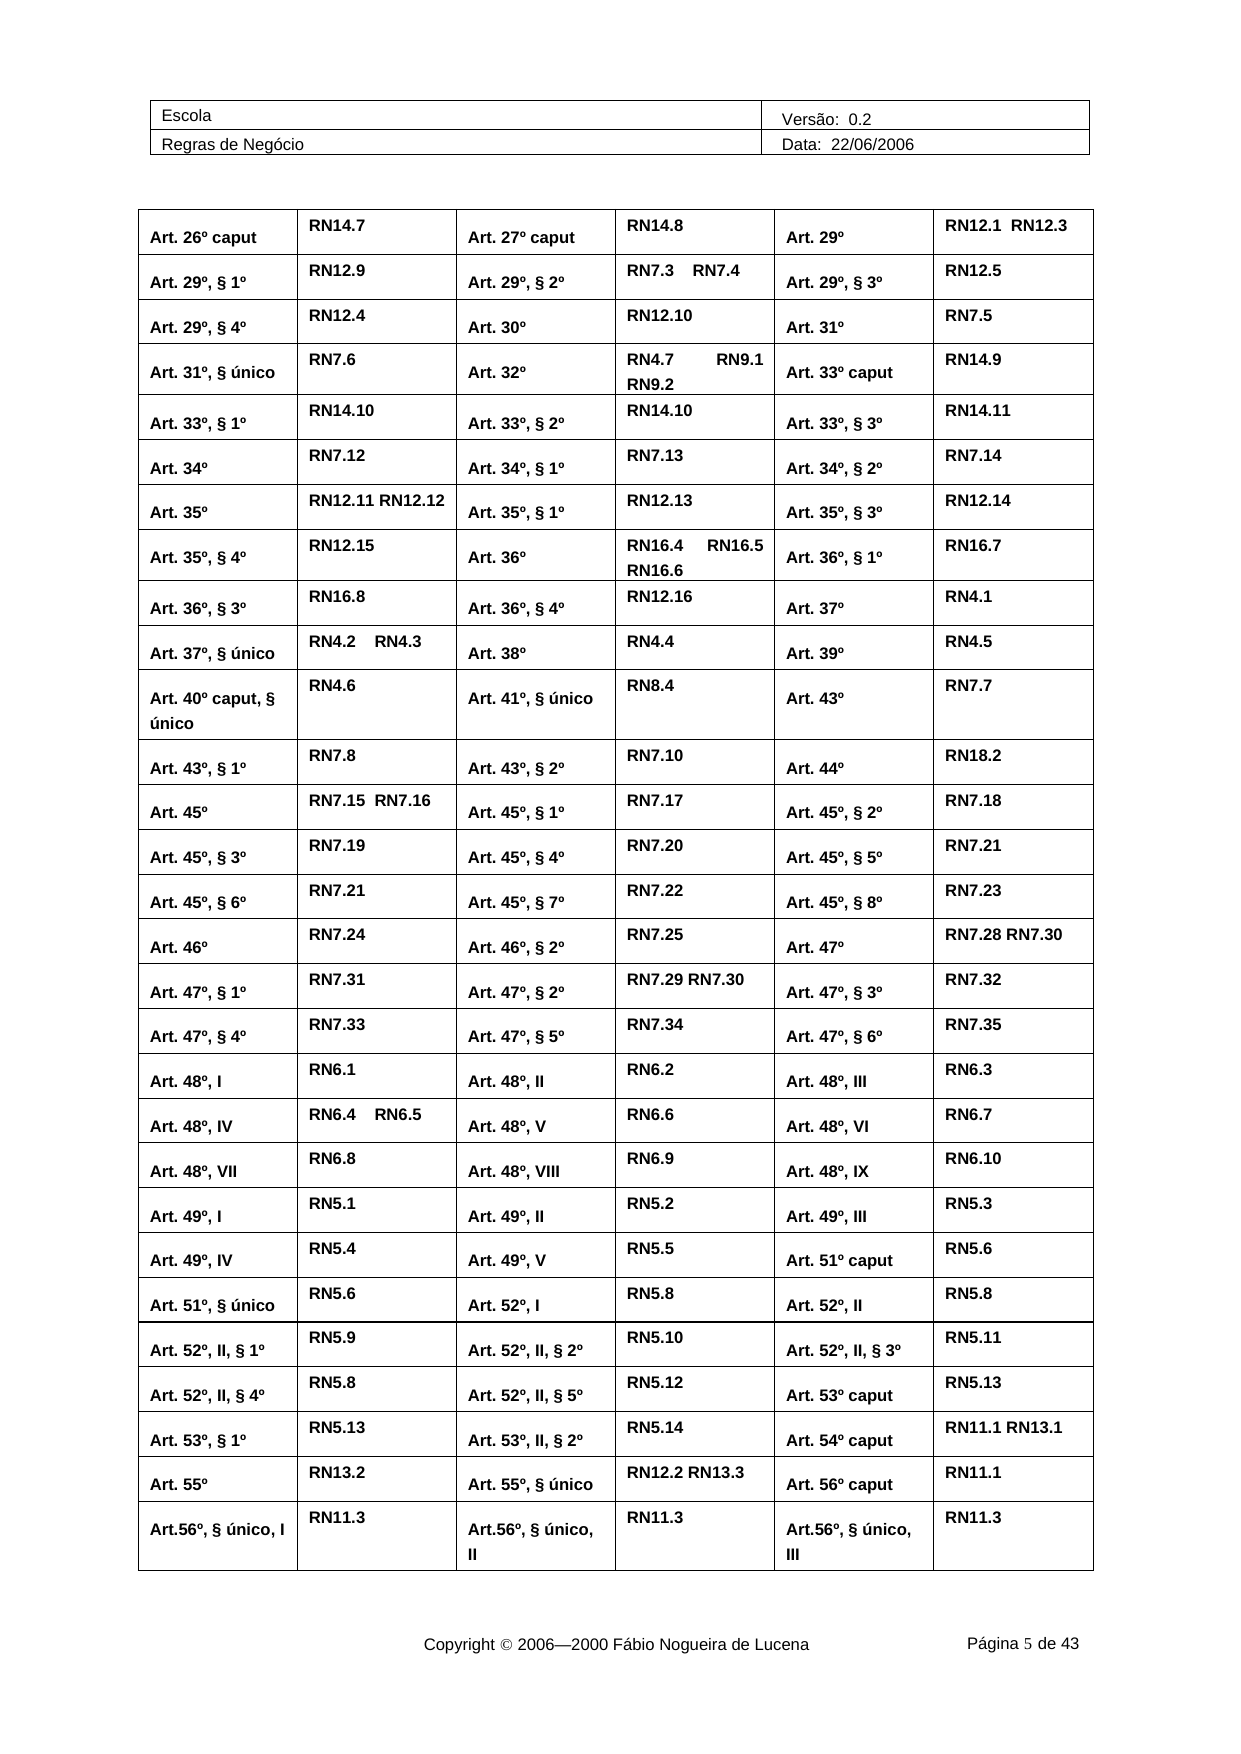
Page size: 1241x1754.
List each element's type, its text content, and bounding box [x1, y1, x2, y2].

table_cell Art. 51º caput [775, 1233, 933, 1277]
table_cell Art. 48º, VII [139, 1143, 297, 1187]
table_cell Art. 53º, § 1º [139, 1412, 297, 1456]
table_cell RN5.8 [616, 1278, 774, 1321]
table_cell Art. 29º [775, 210, 933, 254]
table_cell RN7.21 [298, 875, 456, 918]
table_cell RN14.10 [616, 395, 774, 439]
table_cell Art.56º, § único, III [775, 1502, 933, 1570]
table_cell Art. 31º [775, 300, 933, 343]
table_cell Art. 47º, § 6º [775, 1009, 933, 1053]
table_cell RN12.9 [298, 255, 456, 298]
table_cell Art. 37º [775, 581, 933, 624]
table_cell Art. 46º, § 2º [457, 919, 615, 963]
table_cell RN7.12 [298, 440, 456, 484]
table_cell RN4.2 RN4.3 [298, 626, 456, 669]
table_cell Art. 45º, § 5º [775, 830, 933, 873]
table_cell Art. 34º [139, 440, 297, 484]
table_cell RN5.10 [616, 1323, 774, 1366]
table_cell Art. 45º, § 7º [457, 875, 615, 918]
table_cell Art. 34º, § 2º [775, 440, 933, 484]
table_cell RN11.3 [616, 1502, 774, 1570]
table_cell Art. 36º, § 1º [775, 530, 933, 580]
table_cell Art. 54º caput [775, 1412, 933, 1456]
table_cell Art. 48º, VIII [457, 1143, 615, 1187]
table_cell Art. 33º, § 2º [457, 395, 615, 439]
table_cell RN12.13 [616, 485, 774, 529]
table_cell RN6.1 [298, 1054, 456, 1097]
table_cell RN11.1 RN13.1 [934, 1412, 1093, 1456]
table_cell Art. 53º caput [775, 1367, 933, 1411]
table_cell RN5.13 [298, 1412, 456, 1456]
table_cell RN16.8 [298, 581, 456, 624]
table_cell Art. 51º, § único [139, 1278, 297, 1321]
table_cell Art. 55º [139, 1457, 297, 1501]
table_cell RN7.23 [934, 875, 1093, 918]
table_cell RN4.1 [934, 581, 1093, 624]
table_cell RN7.3 RN7.4 [616, 255, 774, 298]
table_cell Art. 44º [775, 740, 933, 784]
table_cell Art. 45º [139, 785, 297, 829]
table_cell RN12.15 [298, 530, 456, 580]
table_cell Art. 36º, § 3º [139, 581, 297, 624]
table_cell Art. 43º, § 1º [139, 740, 297, 784]
table_cell RN11.3 [298, 1502, 456, 1570]
table_cell RN14.8 [616, 210, 774, 254]
table_cell Art. 35º [139, 485, 297, 529]
table_cell Art. 56º caput [775, 1457, 933, 1501]
table_cell RN6.3 [934, 1054, 1093, 1097]
table_cell RN4.4 [616, 626, 774, 669]
table_cell Art. 55º, § único [457, 1457, 615, 1501]
table_cell Art. 47º, § 5º [457, 1009, 615, 1053]
table_cell RN7.18 [934, 785, 1093, 829]
table_cell Art. 31º, § único [139, 344, 297, 394]
table_cell RN5.6 [298, 1278, 456, 1321]
table_cell RN4.5 [934, 626, 1093, 669]
table_cell RN5.8 [934, 1278, 1093, 1321]
table_cell Art.56º, § único, I [139, 1502, 297, 1570]
table_cell Art. 52º, II, § 2º [457, 1323, 615, 1366]
table_cell RN6.4 RN6.5 [298, 1099, 456, 1142]
table_cell RN5.3 [934, 1188, 1093, 1232]
table_cell Art. 53º, II, § 2º [457, 1412, 615, 1456]
table_cell Art. 29º, § 2º [457, 255, 615, 298]
table_cell RN11.3 [934, 1502, 1093, 1570]
table_cell RN11.1 [934, 1457, 1093, 1501]
table_cell RN14.9 [934, 344, 1093, 394]
table_cell Art. 35º, § 1º [457, 485, 615, 529]
table_cell RN16.4 RN16.5 RN16.6 [616, 530, 774, 580]
table_cell RN12.2 RN13.3 [616, 1457, 774, 1501]
table_cell Art. 45º, § 4º [457, 830, 615, 873]
table_cell RN7.25 [616, 919, 774, 963]
table_cell RN7.13 [616, 440, 774, 484]
table_cell Art. 47º, § 3º [775, 964, 933, 1008]
table_cell RN7.17 [616, 785, 774, 829]
table_cell RN7.21 [934, 830, 1093, 873]
table_cell Art. 48º, VI [775, 1099, 933, 1142]
table_cell Art. 29º, § 4º [139, 300, 297, 343]
table_cell Art. 47º, § 4º [139, 1009, 297, 1053]
table_cell RN18.2 [934, 740, 1093, 784]
table_cell RN7.32 [934, 964, 1093, 1008]
table_cell RN12.16 [616, 581, 774, 624]
table_cell RN7.19 [298, 830, 456, 873]
table_cell RN12.11 RN12.12 [298, 485, 456, 529]
table_cell RN5.13 [934, 1367, 1093, 1411]
table_cell RN5.11 [934, 1323, 1093, 1366]
table_cell Art. 37º, § único [139, 626, 297, 669]
table_cell Art. 45º, § 3º [139, 830, 297, 873]
table_cell Art. 45º, § 1º [457, 785, 615, 829]
table_cell Art.56º, § único, II [457, 1502, 615, 1570]
table_cell RN5.1 [298, 1188, 456, 1232]
table_cell Art. 29º, § 3º [775, 255, 933, 298]
table_cell Art. 45º, § 6º [139, 875, 297, 918]
table_cell Art. 48º, IX [775, 1143, 933, 1187]
table_cell Art. 39º [775, 626, 933, 669]
table_cell RN5.9 [298, 1323, 456, 1366]
table_cell Art. 52º, II, § 5º [457, 1367, 615, 1411]
table_cell RN7.28 RN7.30 [934, 919, 1093, 963]
table_cell Art. 45º, § 2º [775, 785, 933, 829]
table_cell Art. 35º, § 3º [775, 485, 933, 529]
table_cell RN7.31 [298, 964, 456, 1008]
table_cell Art. 46º [139, 919, 297, 963]
table_cell RN6.7 [934, 1099, 1093, 1142]
table_cell RN5.4 [298, 1233, 456, 1277]
table_cell RN7.24 [298, 919, 456, 963]
table_cell Art. 48º, V [457, 1099, 615, 1142]
table_cell RN7.14 [934, 440, 1093, 484]
table_cell Art. 34º, § 1º [457, 440, 615, 484]
table_cell RN5.12 [616, 1367, 774, 1411]
table_cell RN14.10 [298, 395, 456, 439]
table_cell Art. 48º, III [775, 1054, 933, 1097]
table_cell RN5.8 [298, 1367, 456, 1411]
table_cell RN16.7 [934, 530, 1093, 580]
table_cell RN7.29 RN7.30 [616, 964, 774, 1008]
table_cell Art. 48º, II [457, 1054, 615, 1097]
table_cell RN7.7 [934, 670, 1093, 739]
table_cell Art. 35º, § 4º [139, 530, 297, 580]
table_cell RN7.34 [616, 1009, 774, 1053]
table_cell Art. 36º, § 4º [457, 581, 615, 624]
table_cell Art. 52º, II, § 4º [139, 1367, 297, 1411]
table_cell Art. 33º, § 3º [775, 395, 933, 439]
table_cell RN5.6 [934, 1233, 1093, 1277]
table_cell RN14.11 [934, 395, 1093, 439]
table_cell Art. 49º, II [457, 1188, 615, 1232]
table_cell RN6.6 [616, 1099, 774, 1142]
table_cell RN7.15 RN7.16 [298, 785, 456, 829]
table_cell RN6.10 [934, 1143, 1093, 1187]
table_cell Art. 33º caput [775, 344, 933, 394]
table_cell Art. 52º, II, § 1º [139, 1323, 297, 1366]
table_cell Art. 40º caput, § único [139, 670, 297, 739]
table_cell Art. 52º, II, § 3º [775, 1323, 933, 1366]
table_cell RN12.10 [616, 300, 774, 343]
table_cell RN12.1 RN12.3 [934, 210, 1093, 254]
table_cell RN13.2 [298, 1457, 456, 1501]
table_cell RN7.6 [298, 344, 456, 394]
table_cell Art. 49º, I [139, 1188, 297, 1232]
table_cell Art. 47º, § 1º [139, 964, 297, 1008]
table_cell Art. 38º [457, 626, 615, 669]
table_cell Art. 49º, III [775, 1188, 933, 1232]
table_cell Art. 47º, § 2º [457, 964, 615, 1008]
table_cell Art. 43º [775, 670, 933, 739]
table_cell Art. 47º [775, 919, 933, 963]
table_cell RN7.35 [934, 1009, 1093, 1053]
table_cell Art. 45º, § 8º [775, 875, 933, 918]
table_cell RN6.2 [616, 1054, 774, 1097]
table_cell RN6.9 [616, 1143, 774, 1187]
table_cell Art. 33º, § 1º [139, 395, 297, 439]
table_cell RN12.14 [934, 485, 1093, 529]
table_cell RN8.4 [616, 670, 774, 739]
table_cell Art. 43º, § 2º [457, 740, 615, 784]
table_cell RN14.7 [298, 210, 456, 254]
table_cell RN4.7 RN9.1 RN9.2 [616, 344, 774, 394]
table_cell Art. 32º [457, 344, 615, 394]
table_cell Art. 26º caput [139, 210, 297, 254]
table_cell RN7.20 [616, 830, 774, 873]
table_cell RN5.14 [616, 1412, 774, 1456]
table_cell RN12.4 [298, 300, 456, 343]
table_cell Art. 41º, § único [457, 670, 615, 739]
table_cell Art. 49º, V [457, 1233, 615, 1277]
table_cell Art. 48º, I [139, 1054, 297, 1097]
table_cell RN12.5 [934, 255, 1093, 298]
table_cell RN6.8 [298, 1143, 456, 1187]
table_cell RN7.33 [298, 1009, 456, 1053]
table_cell RN7.8 [298, 740, 456, 784]
table_cell RN5.2 [616, 1188, 774, 1232]
table_cell Art. 36º [457, 530, 615, 580]
table_cell RN7.22 [616, 875, 774, 918]
table_cell Art. 30º [457, 300, 615, 343]
table_cell Art. 52º, II [775, 1278, 933, 1321]
table_cell RN5.5 [616, 1233, 774, 1277]
table_cell RN4.6 [298, 670, 456, 739]
table_cell RN7.10 [616, 740, 774, 784]
table_cell Art. 29º, § 1º [139, 255, 297, 298]
table_cell Art. 48º, IV [139, 1099, 297, 1142]
table_cell Art. 27º caput [457, 210, 615, 254]
table_cell Art. 49º, IV [139, 1233, 297, 1277]
table_cell RN7.5 [934, 300, 1093, 343]
table_cell Art. 52º, I [457, 1278, 615, 1321]
